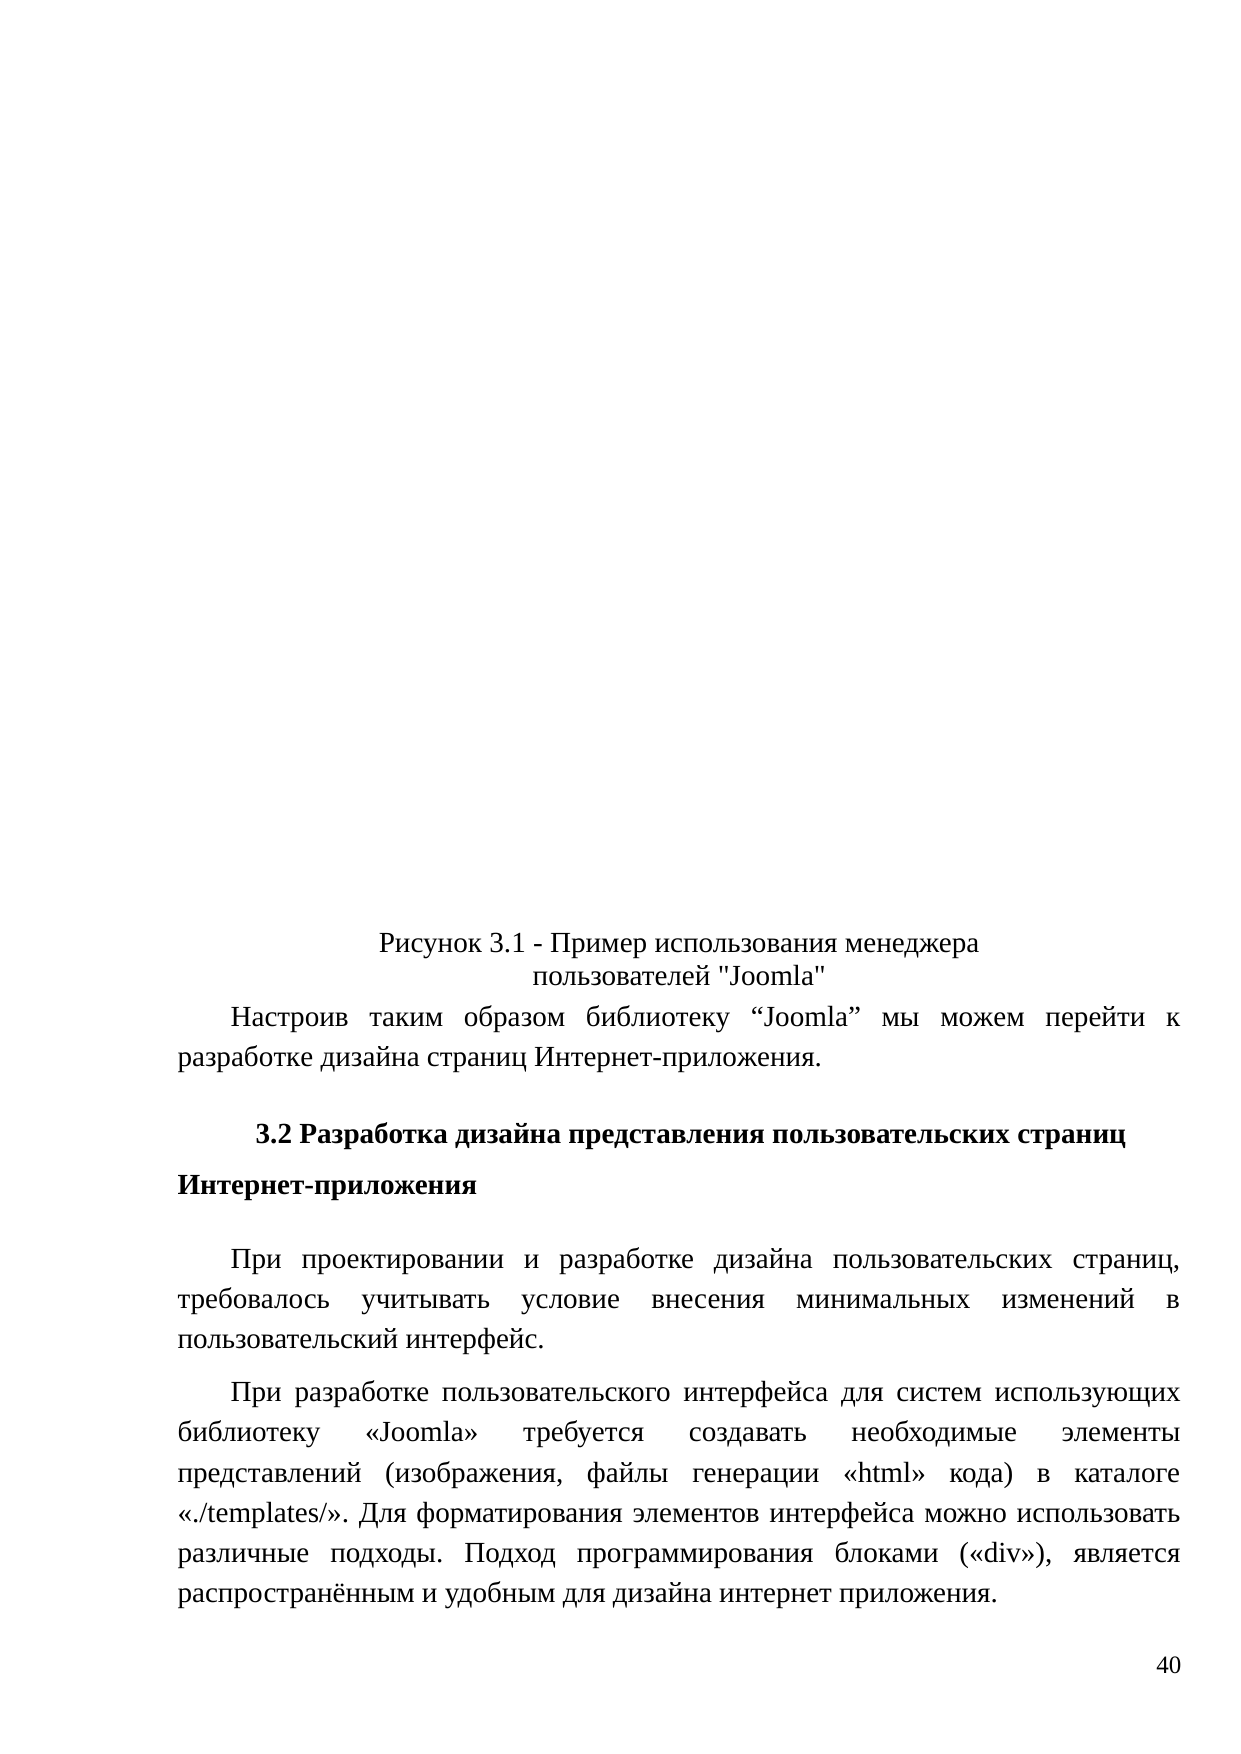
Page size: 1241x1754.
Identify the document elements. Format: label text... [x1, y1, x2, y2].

text При разработке пользовательского интерфейса для систем использующих библиотеку «Joomla» требуется создавать необходимые элементы представлений (изображения, файлы генерации «html» кода) в каталоге «./templates/». Для форматирования элементов интерфейса можно использовать различные подходы. Подход программирования блоками («div»), является распространённым и удобным для дизайна интернет приложения. [177, 1374, 1181, 1609]
text Настроив таким образом библиотеку “Joomla” мы можем перейти к разработке дизайна страниц Интернет-приложения. [177, 75, 1181, 1072]
text Рисунок 3.1 - Пример использования менеджера пользователей "Joomla" [340, 87, 1018, 992]
text При проектировании и разработке дизайна пользовательских страниц, требовалось учитывать условие внесения минимальных изменений в пользовательский интерфейс. [177, 1241, 1181, 1355]
subtitle Разработка дизайна представления пользовательских страниц Интернет-приложения [177, 1116, 1181, 1200]
